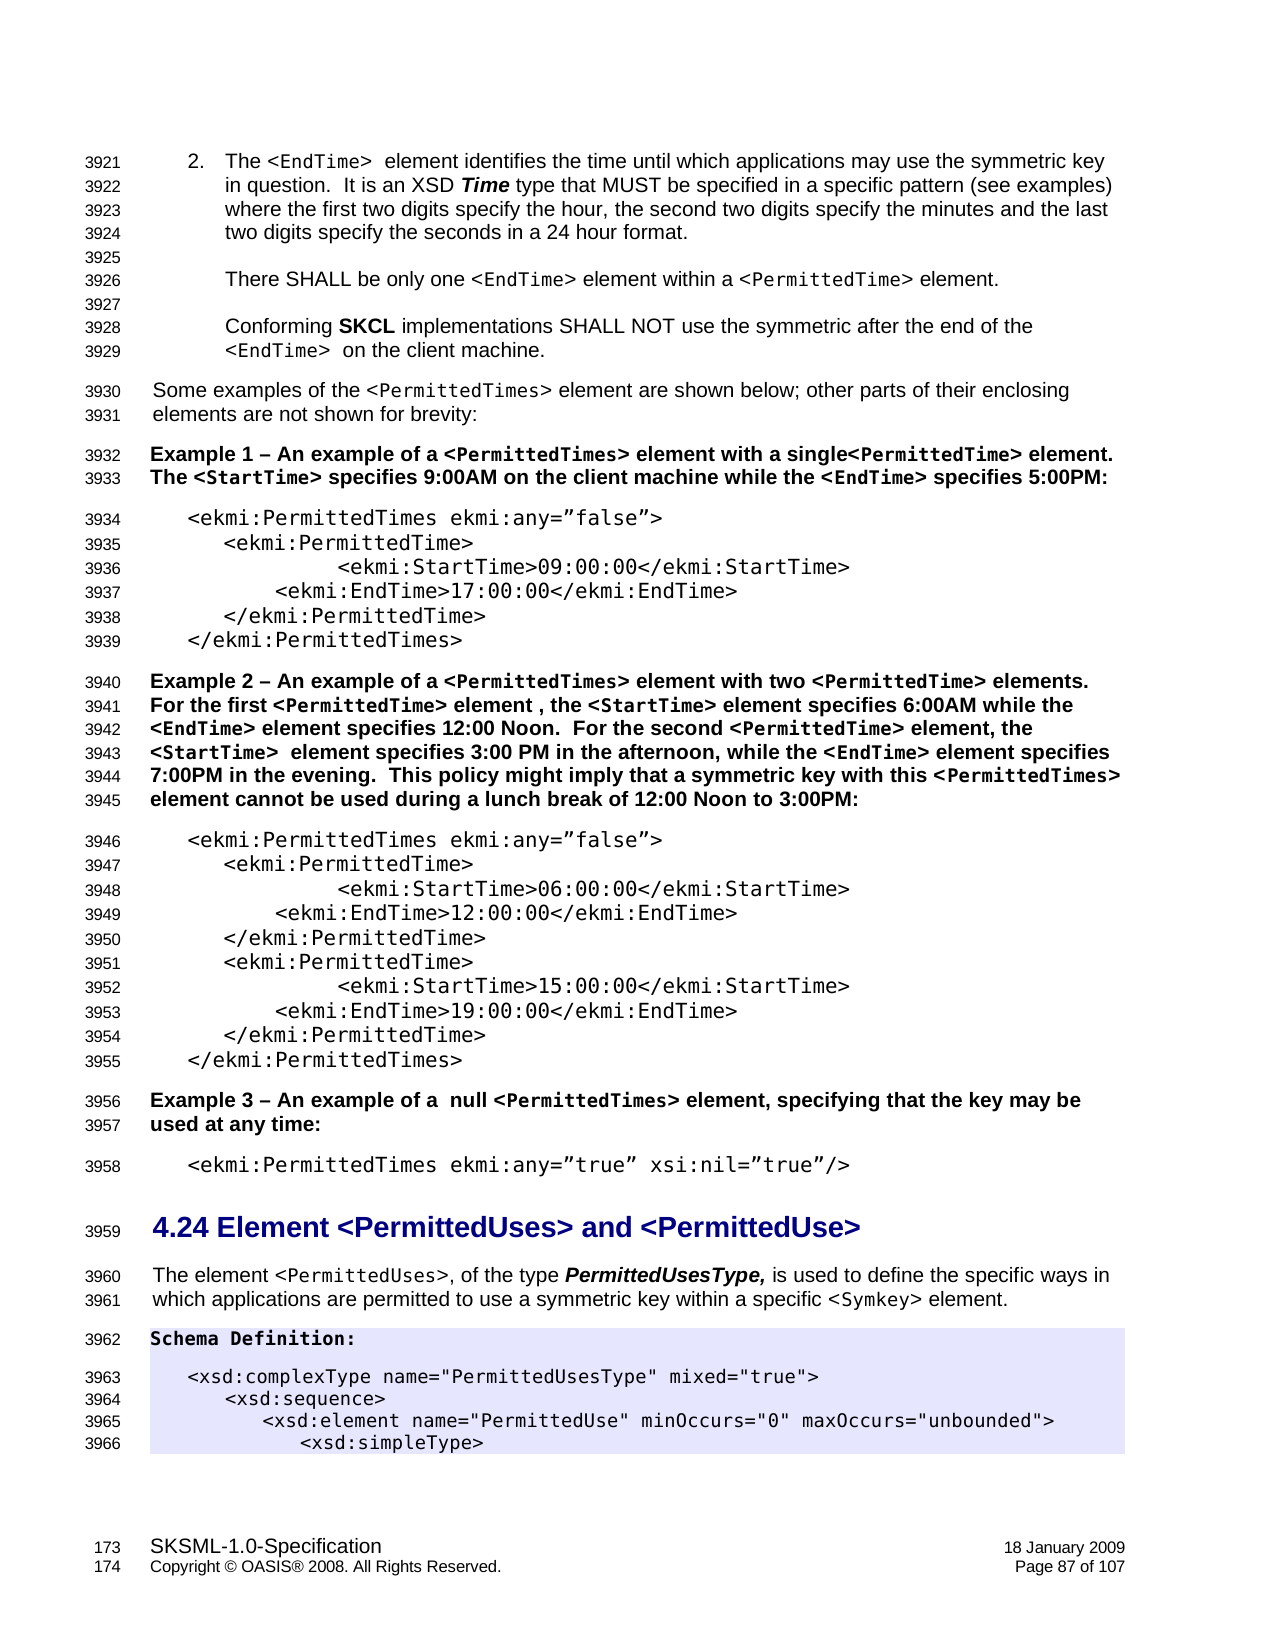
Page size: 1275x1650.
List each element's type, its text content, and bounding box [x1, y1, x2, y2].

list The <EndTime> element identifies the time until which applications may use the symmetric key in question. It is an XSD Time type that MUST be specified in a specific pattern (see examples) where the first two digits specify the hour, the second two digits specify the minutes and the last two digits specify the seconds in a 24 hour format. There SHALL be only one <EndTime> element within a <PermittedTime> element. Conforming SKCL implementations SHALL NOT use the symmetric after the end of the <EndTime> on the client machine. [187, 150, 1125, 362]
text Example 2 – An example of a <PermittedTimes> element with two <PermittedTime> elements. For the first <PermittedTime> element , the <StartTime> element specifies 6:00AM while the <EndTime> element specifies 12:00 Noon. For the second <PermittedTime> element, the <StartTime> element specifies 3:00 PM in the afternoon, while the <EndTime> element specifies 7:00PM in the evening. This policy might imply that a symmetric key with this <PermittedTimes> element cannot be used during a lunch break of 12:00 Noon to 3:00PM: [150, 669, 1125, 811]
text Example 1 – An example of a <PermittedTimes> element with a single<PermittedTime> element. The <StartTime> specifies 9:00AM on the client machine while the <EndTime> specifies 5:00PM: [150, 442, 1125, 489]
text <ekmi:PermittedTimes ekmi:any=”false”> <ekmi:PermittedTime> <ekmi:StartTime>09:00:00</ekmi:StartTime> <ekmi:EndTime>17:00:00</ekmi:EndTime> </ekmi:PermittedTime> </ekmi:PermittedTimes> [187, 506, 1125, 653]
text <ekmi:PermittedTimes ekmi:any=”true” xsi:nil=”true”/> [187, 1153, 1125, 1177]
text <ekmi:PermittedTimes ekmi:any=”false”> <ekmi:PermittedTime> <ekmi:StartTime>06:00:00</ekmi:StartTime> <ekmi:EndTime>12:00:00</ekmi:EndTime> </ekmi:PermittedTime> <ekmi:PermittedTime> <ekmi:StartTime>15:00:00</ekmi:StartTime> <ekmi:EndTime>19:00:00</ekmi:EndTime> </ekmi:PermittedTime> </ekmi:PermittedTimes> [187, 827, 1125, 1072]
text Example 3 – An example of a null <PermittedTimes> element, specifying that the key may be used at any time: [150, 1089, 1125, 1136]
text <xsd:complexType name="PermittedUsesType" mixed="true"> <xsd:sequence> <xsd:element name="PermittedUse" minOccurs="0" maxOccurs="unbounded"> <xsd:simpleType> [150, 1366, 1125, 1454]
text Some examples of the <PermittedTimes> element are shown below; other parts of their enclosing elements are not shown for brevity: [152, 378, 1125, 426]
text The element <PermittedUses>, of the type PermittedUsesType, is used to define the specific ways in which applications are permitted to use a symmetric key within a specific <Symkey> element. [152, 1264, 1125, 1311]
subtitle Element <PermittedUses> and <PermittedUse> [152, 1211, 1125, 1243]
text Schema Definition: [150, 1328, 1125, 1349]
